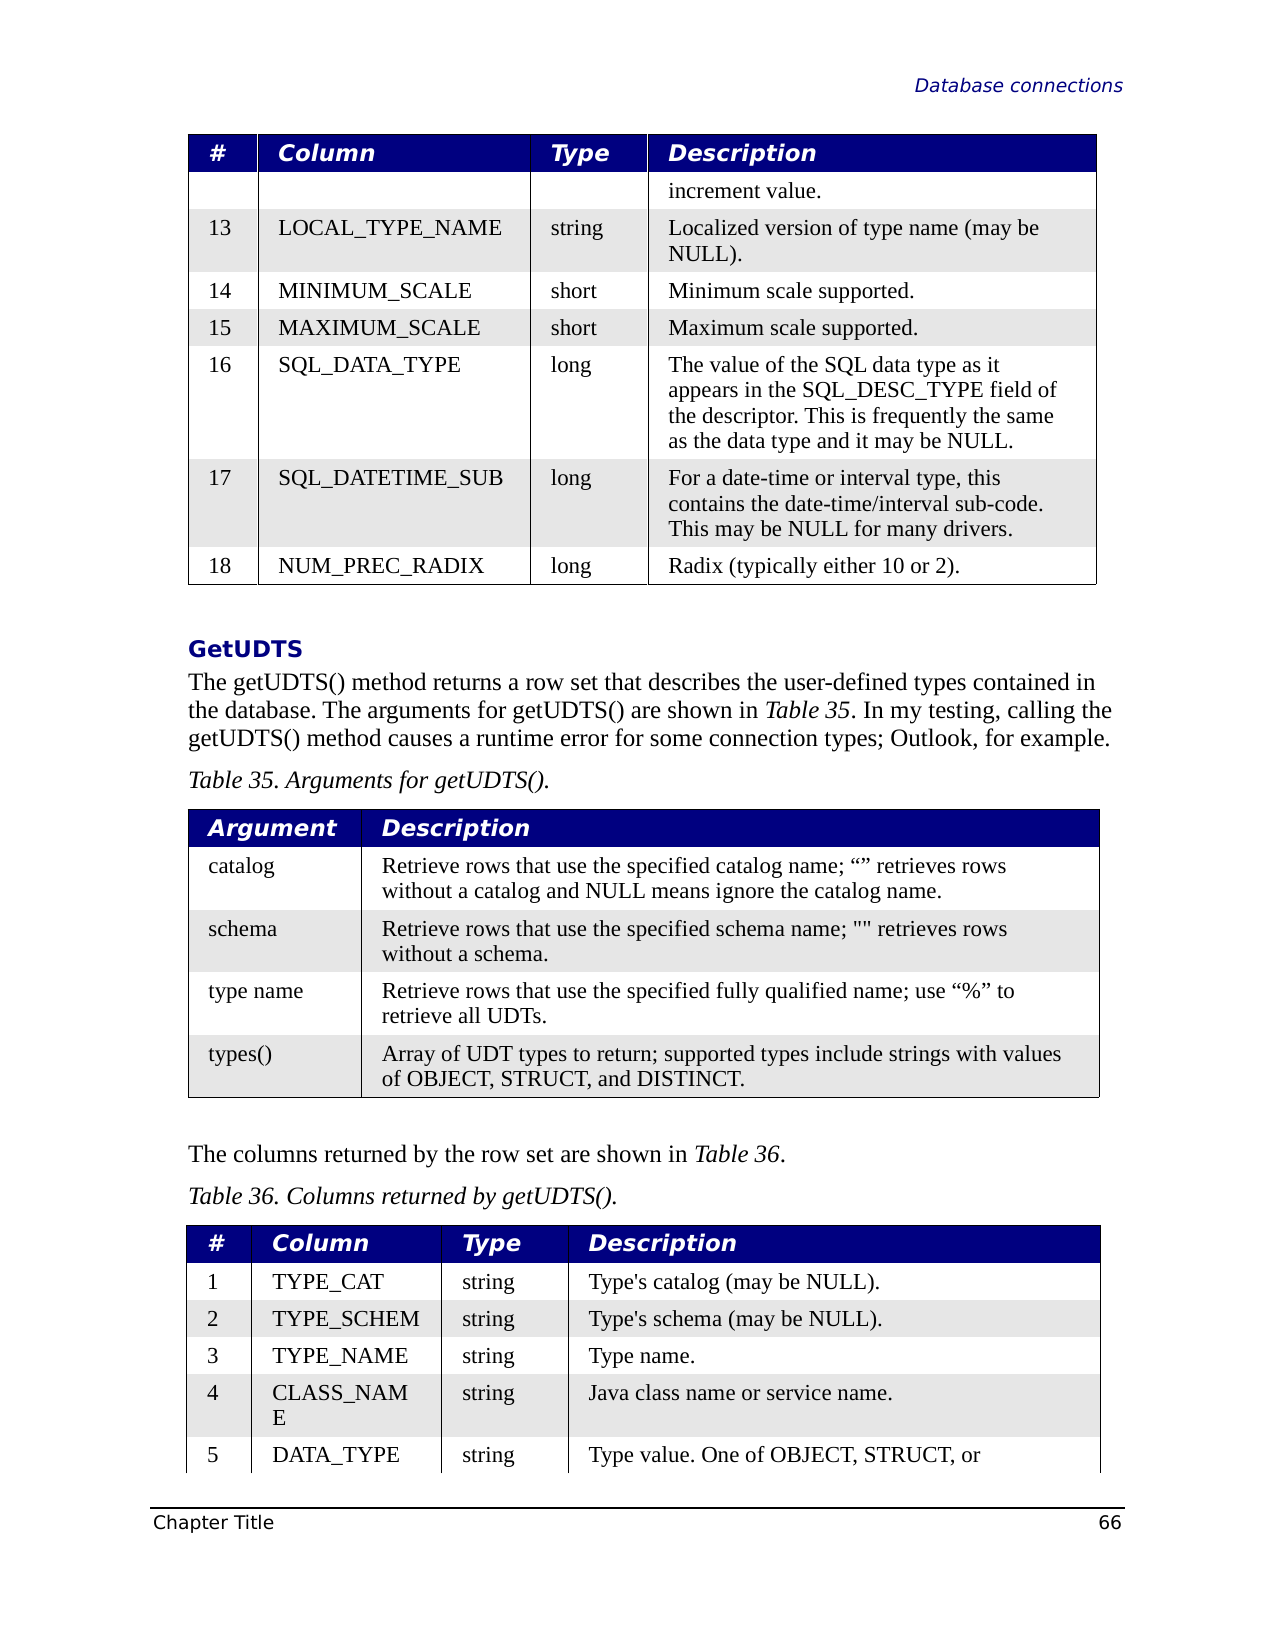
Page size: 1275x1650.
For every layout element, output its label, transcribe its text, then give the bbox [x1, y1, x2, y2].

table_cell MAXIMUM_SCALE [259, 309, 530, 346]
table_cell Localized version of type name (may be NULL). [649, 209, 1096, 272]
table_cell Maximum scale supported. [649, 309, 1096, 346]
table_cell TYPE_CAT [252, 1263, 441, 1300]
text Table 35. Arguments for getUDTS(). [188, 766, 1125, 794]
table_cell string [442, 1263, 568, 1300]
table_cell 4 [187, 1374, 251, 1437]
table_cell [189, 172, 257, 209]
table_cell 14 [189, 272, 257, 309]
table_cell 1 [187, 1263, 251, 1300]
table_cell [259, 172, 530, 209]
table_header Argument [189, 810, 361, 847]
table_cell For a date-time or interval type, this contains the date-time/interval sub-code. This may be NULL for many drivers. [649, 459, 1096, 547]
table_cell 17 [189, 459, 257, 547]
table_cell Minimum scale supported. [649, 272, 1096, 309]
table_cell [531, 172, 647, 209]
table_cell 18 [189, 547, 257, 584]
table_cell Type value. One of OBJECT, STRUCT, or [569, 1437, 1100, 1473]
table_cell 5 [187, 1437, 251, 1473]
table_header Description [649, 135, 1096, 172]
table_cell Retrieve rows that use the specified fully qualified name; use “%” to retrieve all UDTs. [362, 972, 1099, 1035]
table_cell short [531, 309, 647, 346]
text The columns returned by the row set are shown in Table 36. [188, 1140, 1125, 1167]
table_cell long [531, 459, 647, 547]
table_cell type name [189, 972, 361, 1035]
table_cell Radix (typically either 10 or 2). [649, 547, 1096, 584]
table_cell string [442, 1374, 568, 1437]
text The getUDTS() method returns a row set that describes the user-defined types contained in the database. The arguments for getUDTS() are shown in Table 35. In my testing, calling the getUDTS() method causes a runtime error for some connection types; Outlook, for example. [188, 668, 1125, 752]
table_cell catalog [189, 847, 361, 910]
table_cell Array of UDT types to return; supported types include strings with values of OBJECT, STRUCT, and DISTINCT. [362, 1035, 1099, 1097]
table_cell SQL_DATETIME_SUB [259, 459, 530, 547]
table_cell SQL_DATA_TYPE [259, 346, 530, 459]
table_cell string [531, 209, 647, 272]
table_cell Retrieve rows that use the specified catalog name; “” retrieves rows without a catalog and NULL means ignore the catalog name. [362, 847, 1099, 910]
table_cell 3 [187, 1337, 251, 1374]
table_cell Retrieve rows that use the specified schema name; "" retrieves rows without a schema. [362, 910, 1099, 972]
table_cell string [442, 1300, 568, 1337]
table_cell NUM_PREC_RADIX [259, 547, 530, 584]
table_cell string [442, 1437, 568, 1473]
table_cell string [442, 1337, 568, 1374]
table_cell CLASS_NAME [252, 1374, 441, 1437]
table_cell short [531, 272, 647, 309]
table_cell 15 [189, 309, 257, 346]
table_header Column [252, 1226, 441, 1263]
text Table 36. Columns returned by getUDTS(). [188, 1182, 1125, 1210]
table_header Description [569, 1226, 1100, 1263]
table_header Type [442, 1226, 568, 1263]
table_cell The value of the SQL data type as it appears in the SQL_DESC_TYPE field of the descriptor. This is frequently the same as the data type and it may be NULL. [649, 346, 1096, 459]
table_cell TYPE_SCHEM [252, 1300, 441, 1337]
table_header # [187, 1226, 251, 1263]
table_header Description [362, 810, 1099, 847]
table_cell long [531, 346, 647, 459]
table_cell schema [189, 910, 361, 972]
table_cell TYPE_NAME [252, 1337, 441, 1374]
table_cell LOCAL_TYPE_NAME [259, 209, 530, 272]
table_cell 13 [189, 209, 257, 272]
table_cell 16 [189, 346, 257, 459]
table_cell DATA_TYPE [252, 1437, 441, 1473]
table_cell increment value. [649, 172, 1096, 209]
table_cell 2 [187, 1300, 251, 1337]
table_header Column [259, 135, 530, 172]
table_cell Type's catalog (may be NULL). [569, 1263, 1100, 1300]
table_cell Type name. [569, 1337, 1100, 1374]
table_cell types() [189, 1035, 361, 1097]
table_cell long [531, 547, 647, 584]
table_cell Java class name or service name. [569, 1374, 1100, 1437]
table_header # [189, 135, 257, 172]
table_header Type [531, 135, 647, 172]
subtitle GetUDTS [188, 636, 1125, 662]
table_cell MINIMUM_SCALE [259, 272, 530, 309]
table_cell Type's schema (may be NULL). [569, 1300, 1100, 1337]
